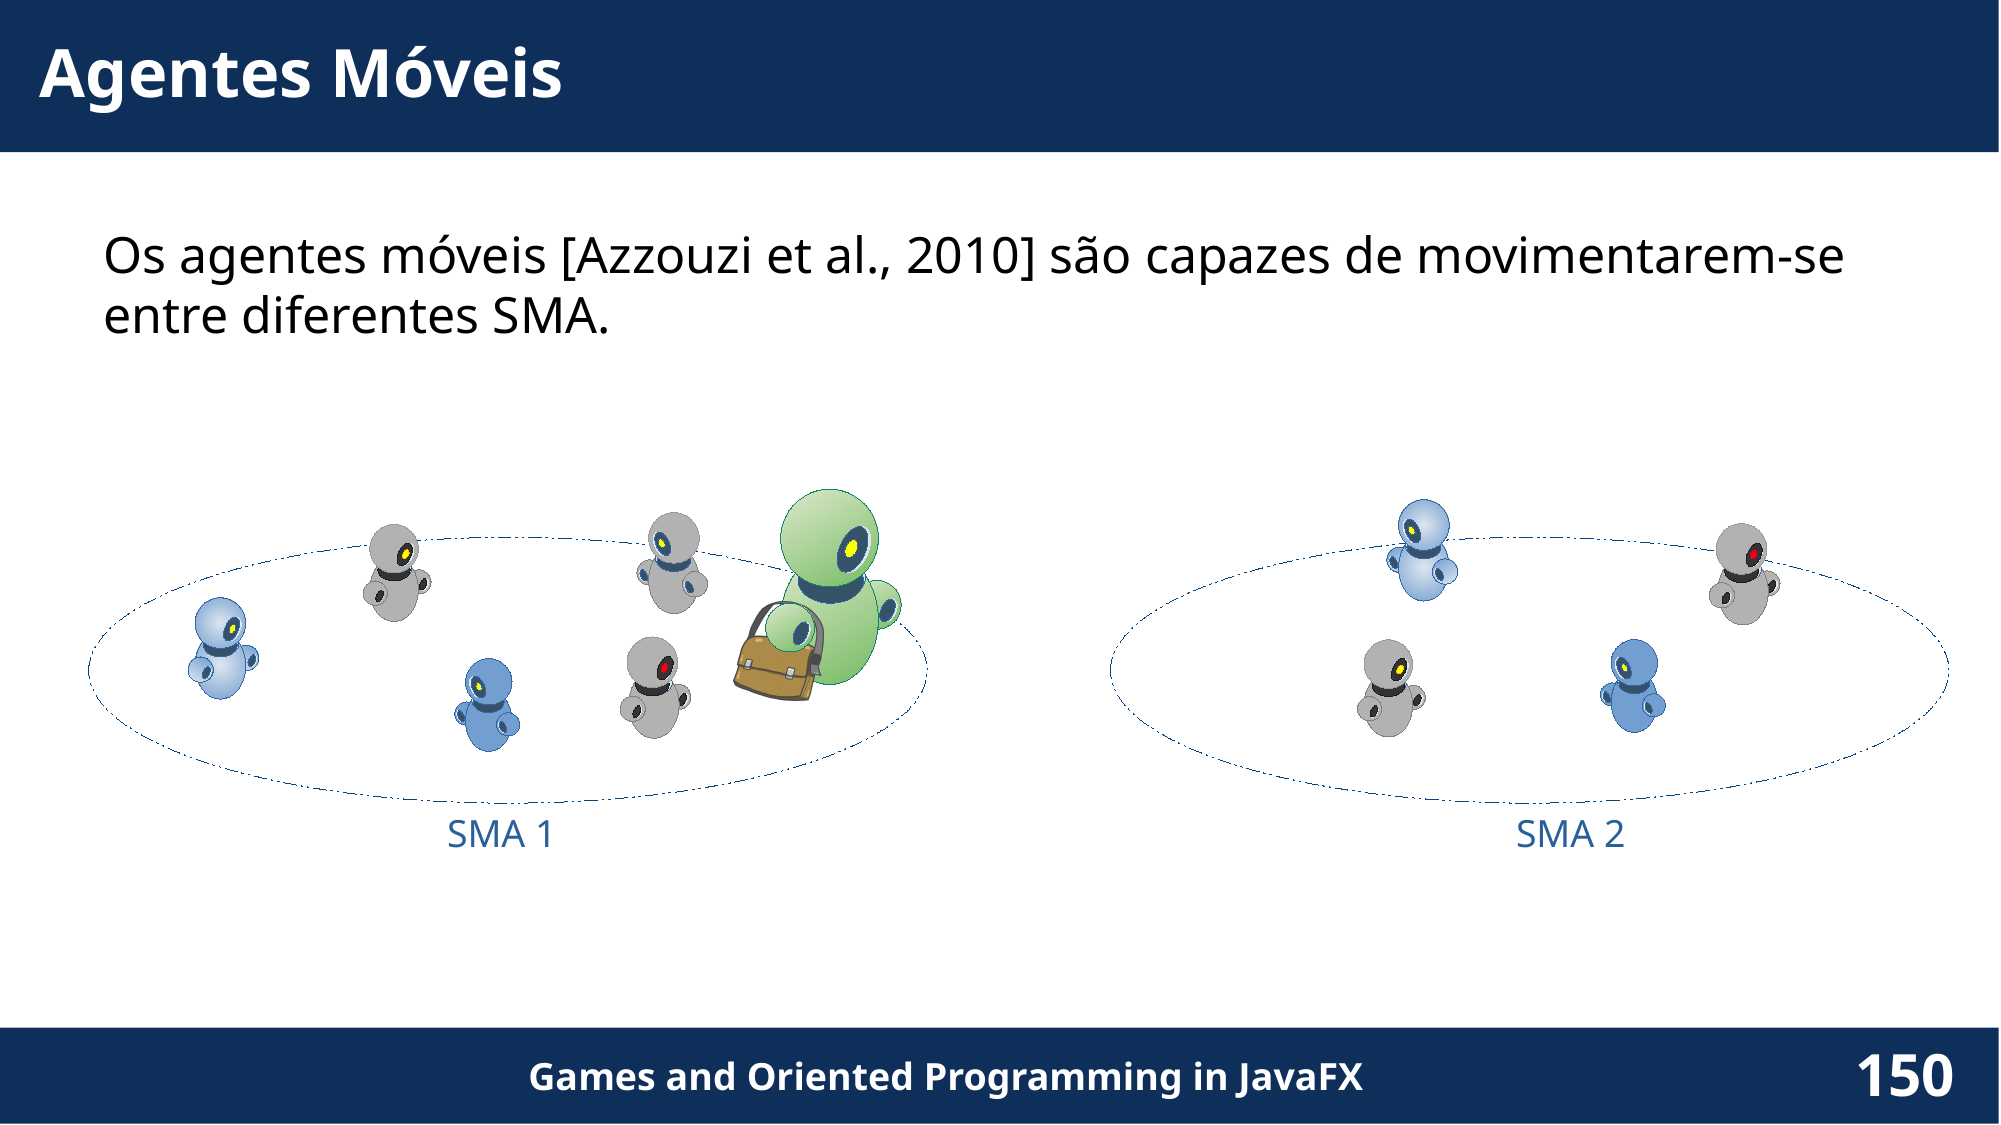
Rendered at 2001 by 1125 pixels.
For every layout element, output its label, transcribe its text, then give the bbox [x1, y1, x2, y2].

text_box SMA 1 [324, 803, 680, 863]
text_box [780, 489, 902, 685]
text_box [765, 603, 815, 652]
text_box Agentes Móveis [25, 23, 1999, 119]
text_box Os agentes móveis [Azzouzi et al., 2010] são capazes de movimentarem-se entre diferentes SMA. [88, 216, 1947, 352]
picture [733, 601, 824, 701]
text_box [1386, 499, 1458, 602]
text_box [454, 658, 520, 752]
text_box [363, 524, 432, 622]
text_box [1600, 639, 1666, 733]
text_box [188, 597, 259, 700]
text_box [1709, 523, 1781, 625]
text_box [636, 512, 708, 614]
text_box [620, 636, 691, 739]
text_box [1357, 639, 1426, 737]
text_box SMA 2 [1393, 803, 1748, 863]
